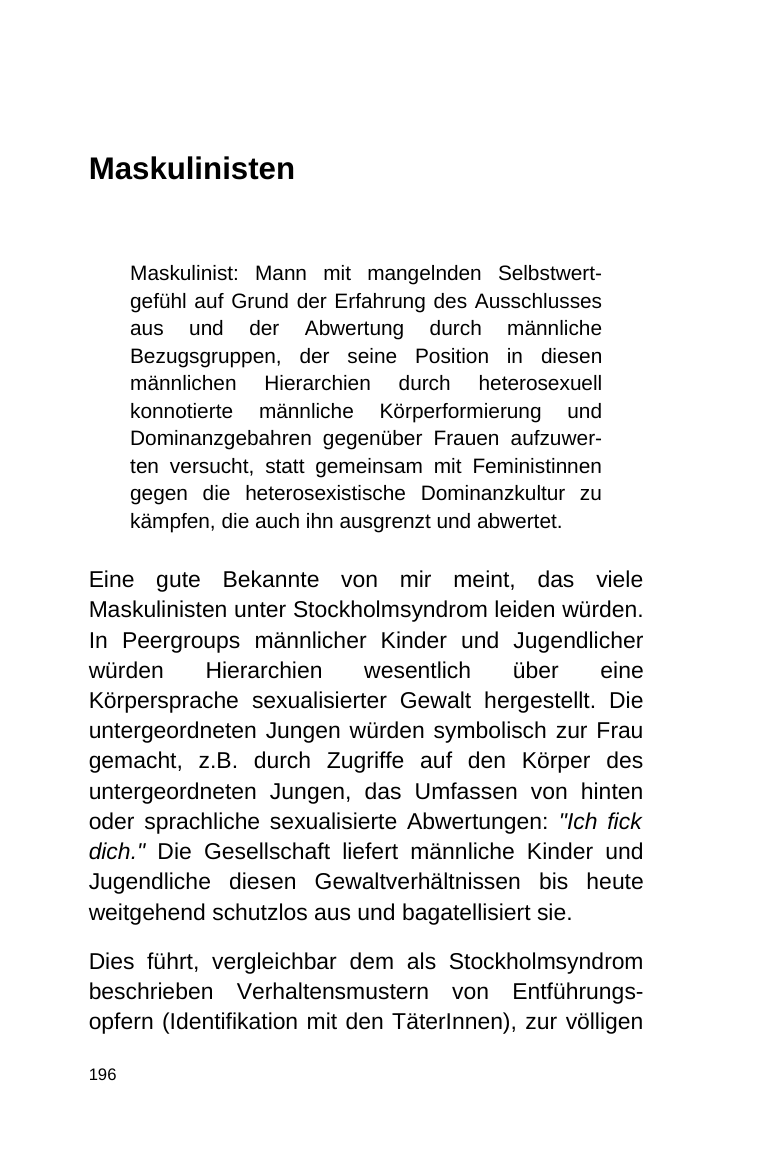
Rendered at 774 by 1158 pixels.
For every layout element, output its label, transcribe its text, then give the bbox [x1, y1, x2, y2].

text Dies führt, vergleichbar dem als Stockholmsyndrom beschrieben Verhaltensmustern von Entführungs-opfern (Identifikation mit den TäterInnen), zur völligen [88, 948, 644, 1035]
subtitle Maskulinisten [88, 150, 644, 186]
text Eine gute Bekannte von mir meint, das viele Maskulinisten unter Stockholmsyndrom leiden würden. In Peergroups männlicher Kinder und Jugendlicher würden Hierarchien wesentlich über eine Körpersprache sexualisierter Gewalt hergestellt. Die untergeordneten Jungen würden symbolisch zur Frau gemacht, z.B. durch Zugriffe auf den Körper des untergeordneten Jungen, das Umfassen von hinten oder sprachliche sexualisierte Abwertungen: "Ich fick dich." Die Gesellschaft liefert männliche Kinder und Jugendliche diesen Gewaltverhältnissen bis heute weitgehend schutzlos aus und bagatellisiert sie. [88, 566, 644, 925]
text Maskulinist: Mann mit mangelnden Selbstwert-gefühl auf Grund der Erfahrung des Ausschlusses aus und der Abwertung durch männliche Bezugsgruppen, der seine Position in diesen männlichen Hierarchien durch heterosexuell konnotierte männliche Körperformierung und Dominanzgebahren gegenüber Frauen aufzuwer-ten versucht, statt gemeinsam mit Feministinnen gegen die heterosexistische Dominanzkultur zu kämpfen, die auch ihn ausgrenzt und abwertet. [130, 261, 602, 532]
